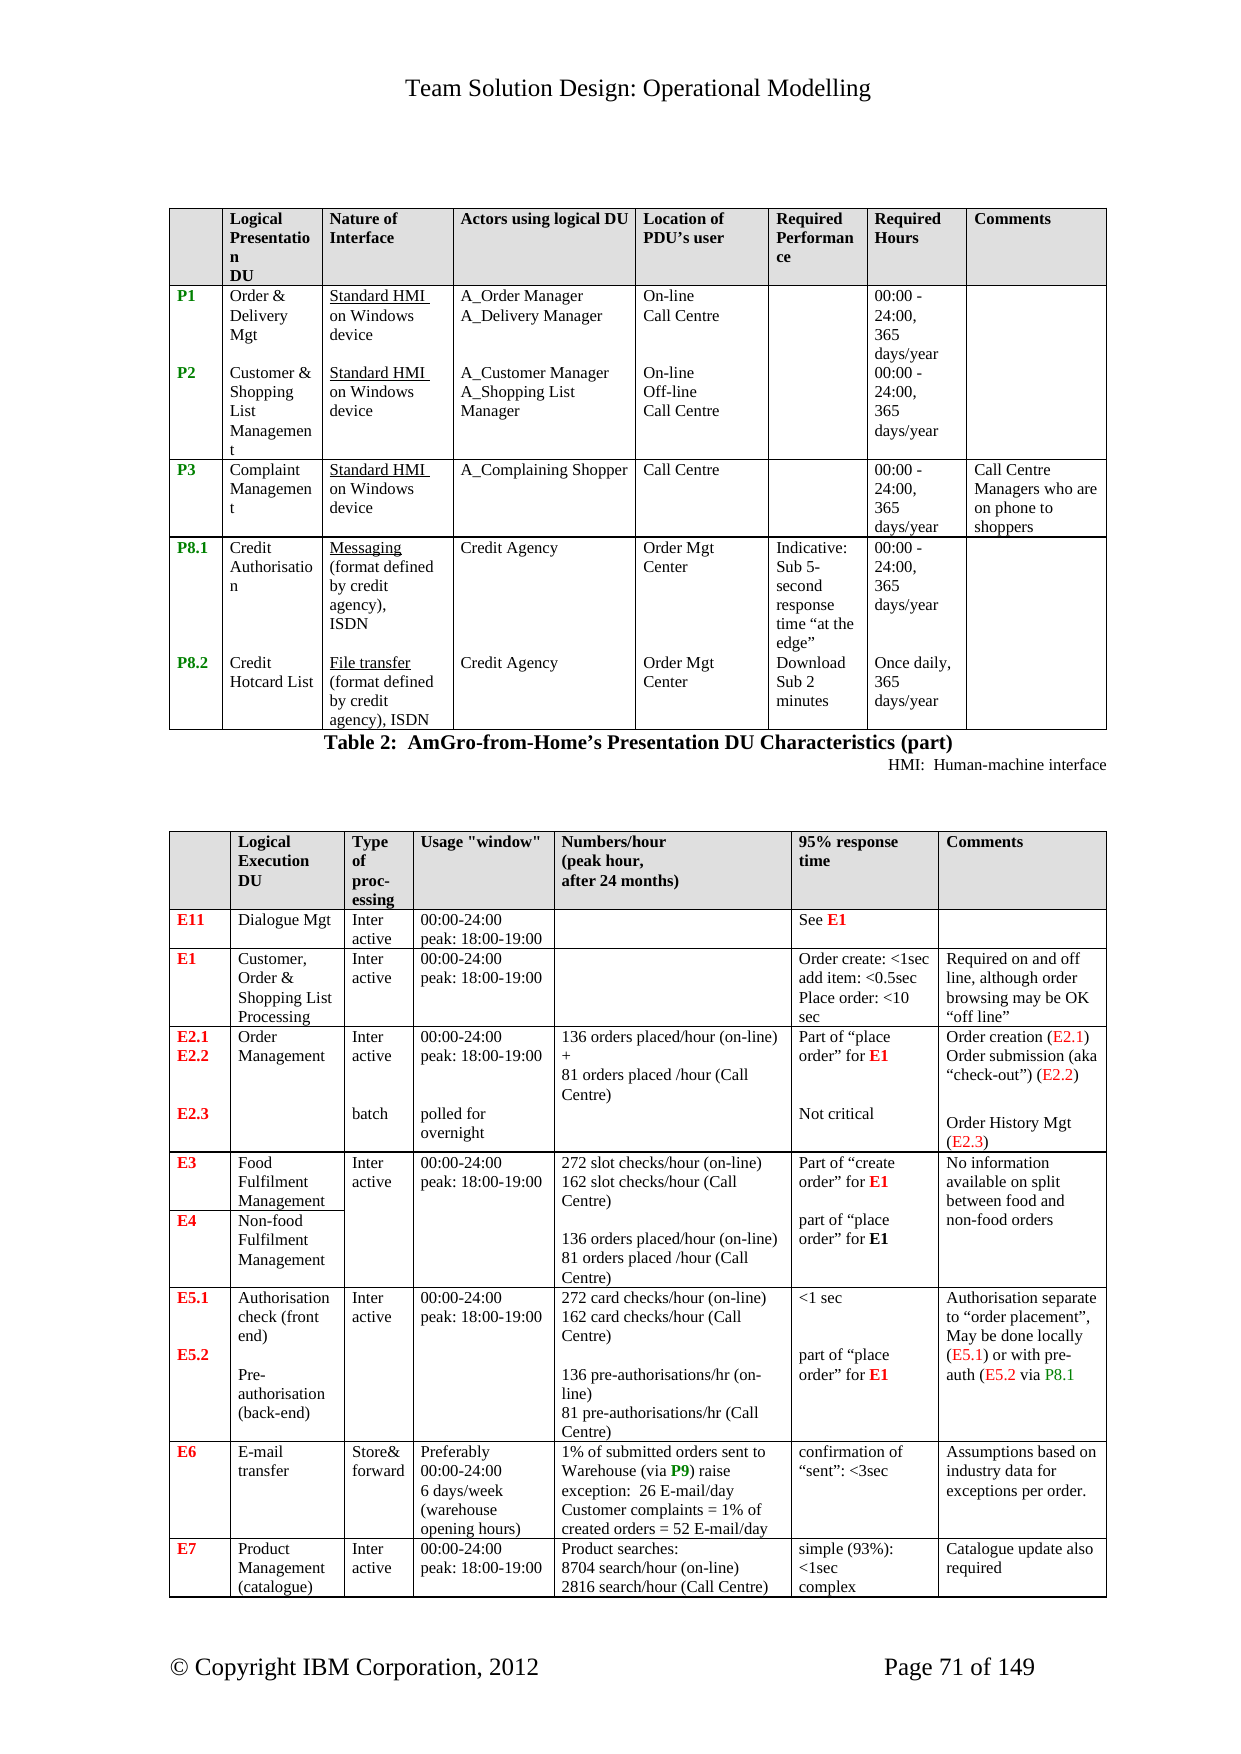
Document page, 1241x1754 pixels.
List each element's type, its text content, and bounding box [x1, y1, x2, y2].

table_cell Non-food Fulfilment Management [231, 1211, 344, 1287]
table_header Actors using logical DU [454, 209, 635, 285]
table_cell Inter active [345, 1539, 413, 1596]
table_cell Part of “place order” for E1 Not critical [792, 1027, 938, 1151]
table_cell Order & Delivery Mgt [223, 286, 322, 363]
table_cell 00:00-24:00 peak: 18:00-19:00 [414, 1539, 554, 1596]
table_cell [555, 910, 791, 948]
table_header Type of proc-essing [345, 832, 413, 909]
table_cell Order Mgt Center [636, 653, 768, 729]
text HMI: Human-machine interface [169, 754, 1107, 773]
table_cell Inter active [345, 949, 413, 1026]
table_cell Standard HMI on Windows device [323, 286, 453, 363]
table_cell Credit Agency [454, 538, 635, 652]
table_cell Part of “create order” for E1 part of “place order” for E1 [792, 1153, 938, 1287]
table_header Numbers/hour (peak hour, after 24 months) [555, 832, 791, 909]
table_cell Standard HMI on Windows device [323, 460, 453, 536]
table_cell On-line Call Centre [636, 286, 768, 363]
table_cell File transfer (format defined by credit agency), ISDN [323, 653, 453, 729]
table_cell 00:00-24:00 peak: 18:00-19:00 [414, 1288, 554, 1441]
table_cell confirmation of “sent”: <3sec [792, 1442, 938, 1538]
table_header [170, 832, 230, 909]
table_cell simple (93%): <1sec complex [792, 1539, 938, 1596]
table_cell E6 [170, 1442, 230, 1538]
table_cell 00:00 - 24:00, 365 days/year [868, 286, 966, 363]
table_cell P3 [170, 460, 222, 536]
table_cell Inter active [345, 910, 413, 948]
table_cell Catalogue update also required [939, 1539, 1106, 1596]
table_cell Authorisation separate to “order placement”, May be done locally (E5.1) or with pre-auth (E5.2 via P8.1 [939, 1288, 1106, 1441]
table_cell [967, 653, 1106, 729]
table_cell Credit Agency [454, 653, 635, 729]
table_cell P8.2 [170, 653, 222, 729]
table_cell [939, 910, 1106, 948]
table_cell Product searches: 8704 search/hour (on-line) 2816 search/hour (Call Centre) [555, 1539, 791, 1596]
table_cell [967, 286, 1106, 363]
table_cell 00:00-24:00 peak: 18:00-19:00 polled for overnight [414, 1027, 554, 1151]
table_cell Order Mgt Center [636, 538, 768, 652]
table_cell Order create: <1sec add item: <0.5sec Place order: <10 sec [792, 949, 938, 1026]
table_cell Store& forward [345, 1442, 413, 1538]
table_cell Credit Hotcard List [223, 653, 322, 729]
table_header Comments [967, 209, 1106, 285]
table_header Comments [939, 832, 1106, 909]
table_cell [769, 363, 867, 459]
table_cell Indicative: Sub 5-second response time “at the edge” [769, 538, 867, 652]
table_cell Download Sub 2 minutes [769, 653, 867, 729]
table_cell A_Customer Manager A_Shopping List Manager [454, 363, 635, 459]
table_cell Once daily, 365 days/year [868, 653, 966, 729]
table_cell 00:00-24:00 peak: 18:00-19:00 [414, 910, 554, 948]
table_cell Required on and off line, although order browsing may be OK “off line” [939, 949, 1106, 1026]
table_cell E7 [170, 1539, 230, 1596]
table_cell A_Order Manager A_Delivery Manager [454, 286, 635, 363]
table_cell 272 slot checks/hour (on-line) 162 slot checks/hour (Call Centre) 136 orders placed/hour (on-line) 81 orders placed /hour (Call Centre) [555, 1153, 791, 1287]
table_cell 1% of submitted orders sent to Warehouse (via P9) raise exception: 26 E-mail/day Customer complaints = 1% of created orders = 52 E-mail/day [555, 1442, 791, 1538]
table_cell [555, 949, 791, 1026]
table_cell E4 [170, 1211, 230, 1287]
table_cell P8.1 [170, 538, 222, 652]
table_cell [769, 286, 867, 363]
table_cell P2 [170, 363, 222, 459]
table_cell E5.1 E5.2 [170, 1288, 230, 1441]
table_cell 136 orders placed/hour (on-line) + 81 orders placed /hour (Call Centre) [555, 1027, 791, 1151]
table_cell E-mail transfer [231, 1442, 344, 1538]
table_cell 00:00-24:00 peak: 18:00-19:00 [414, 949, 554, 1026]
table_cell Authorisation check (front end) Pre-authorisation (back-end) [231, 1288, 344, 1441]
table_cell See E1 [792, 910, 938, 948]
table_header Nature of Interface [323, 209, 453, 285]
table_cell 00:00 - 24:00, 365 days/year [868, 363, 966, 459]
table_cell 00:00-24:00 peak: 18:00-19:00 [414, 1153, 554, 1287]
table_cell Credit Authorisation [223, 538, 322, 652]
table_cell [769, 460, 867, 536]
table_cell No information available on split between food and non-food orders [939, 1153, 1106, 1287]
table_cell Order creation (E2.1) Order submission (aka “check-out”) (E2.2) Order History Mgt (E2.3) [939, 1027, 1106, 1151]
text Table 2: AmGro-from-Home’s Presentation DU Characteristics (part) [169, 730, 1107, 754]
table_header Logical Execution DU [231, 832, 344, 909]
table_cell Complaint Management [223, 460, 322, 536]
table_cell E2.1 E2.2 E2.3 [170, 1027, 230, 1151]
table_cell E11 [170, 910, 230, 948]
table_cell 00:00 - 24:00, 365 days/year [868, 460, 966, 536]
table_cell [967, 538, 1106, 652]
table_cell On-line Off-line Call Centre [636, 363, 768, 459]
table_cell Inter active batch [345, 1027, 413, 1151]
table_cell P1 [170, 286, 222, 363]
table_cell Inter active [345, 1153, 413, 1287]
table_header Required Hours [868, 209, 966, 285]
table_cell Call Centre [636, 460, 768, 536]
table_cell <1 sec part of “place order” for E1 [792, 1288, 938, 1441]
table_cell Order Management [231, 1027, 344, 1151]
table_cell Standard HMI on Windows device [323, 363, 453, 459]
table_cell Inter active [345, 1288, 413, 1441]
table_cell Dialogue Mgt [231, 910, 344, 948]
table_header Required Performance [769, 209, 867, 285]
table_cell Food Fulfilment Management [231, 1153, 344, 1210]
table_cell Preferably 00:00-24:00 6 days/week (warehouse opening hours) [414, 1442, 554, 1538]
table_cell [967, 363, 1106, 459]
table_cell Messaging (format defined by credit agency), ISDN [323, 538, 453, 652]
table_cell E1 [170, 949, 230, 1026]
table_cell Call Centre Managers who are on phone to shoppers [967, 460, 1106, 536]
table_cell Assumptions based on industry data for exceptions per order. [939, 1442, 1106, 1538]
table_cell 00:00 - 24:00, 365 days/year [868, 538, 966, 652]
table_cell Product Management (catalogue) [231, 1539, 344, 1596]
table_header Usage "window" [414, 832, 554, 909]
table_header Location of PDU’s user [636, 209, 768, 285]
table_header Logical Presentation DU [223, 209, 322, 285]
table_cell E3 [170, 1153, 230, 1210]
table_cell 272 card checks/hour (on-line) 162 card checks/hour (Call Centre) 136 pre-authorisations/hr (on-line) 81 pre-authorisations/hr (Call Centre) [555, 1288, 791, 1441]
table_cell Customer & Shopping List Management [223, 363, 322, 459]
table_header 95% response time [792, 832, 938, 909]
table_cell Customer, Order & Shopping List Processing [231, 949, 344, 1026]
table_cell A_Complaining Shopper [454, 460, 635, 536]
table_header [170, 209, 222, 285]
